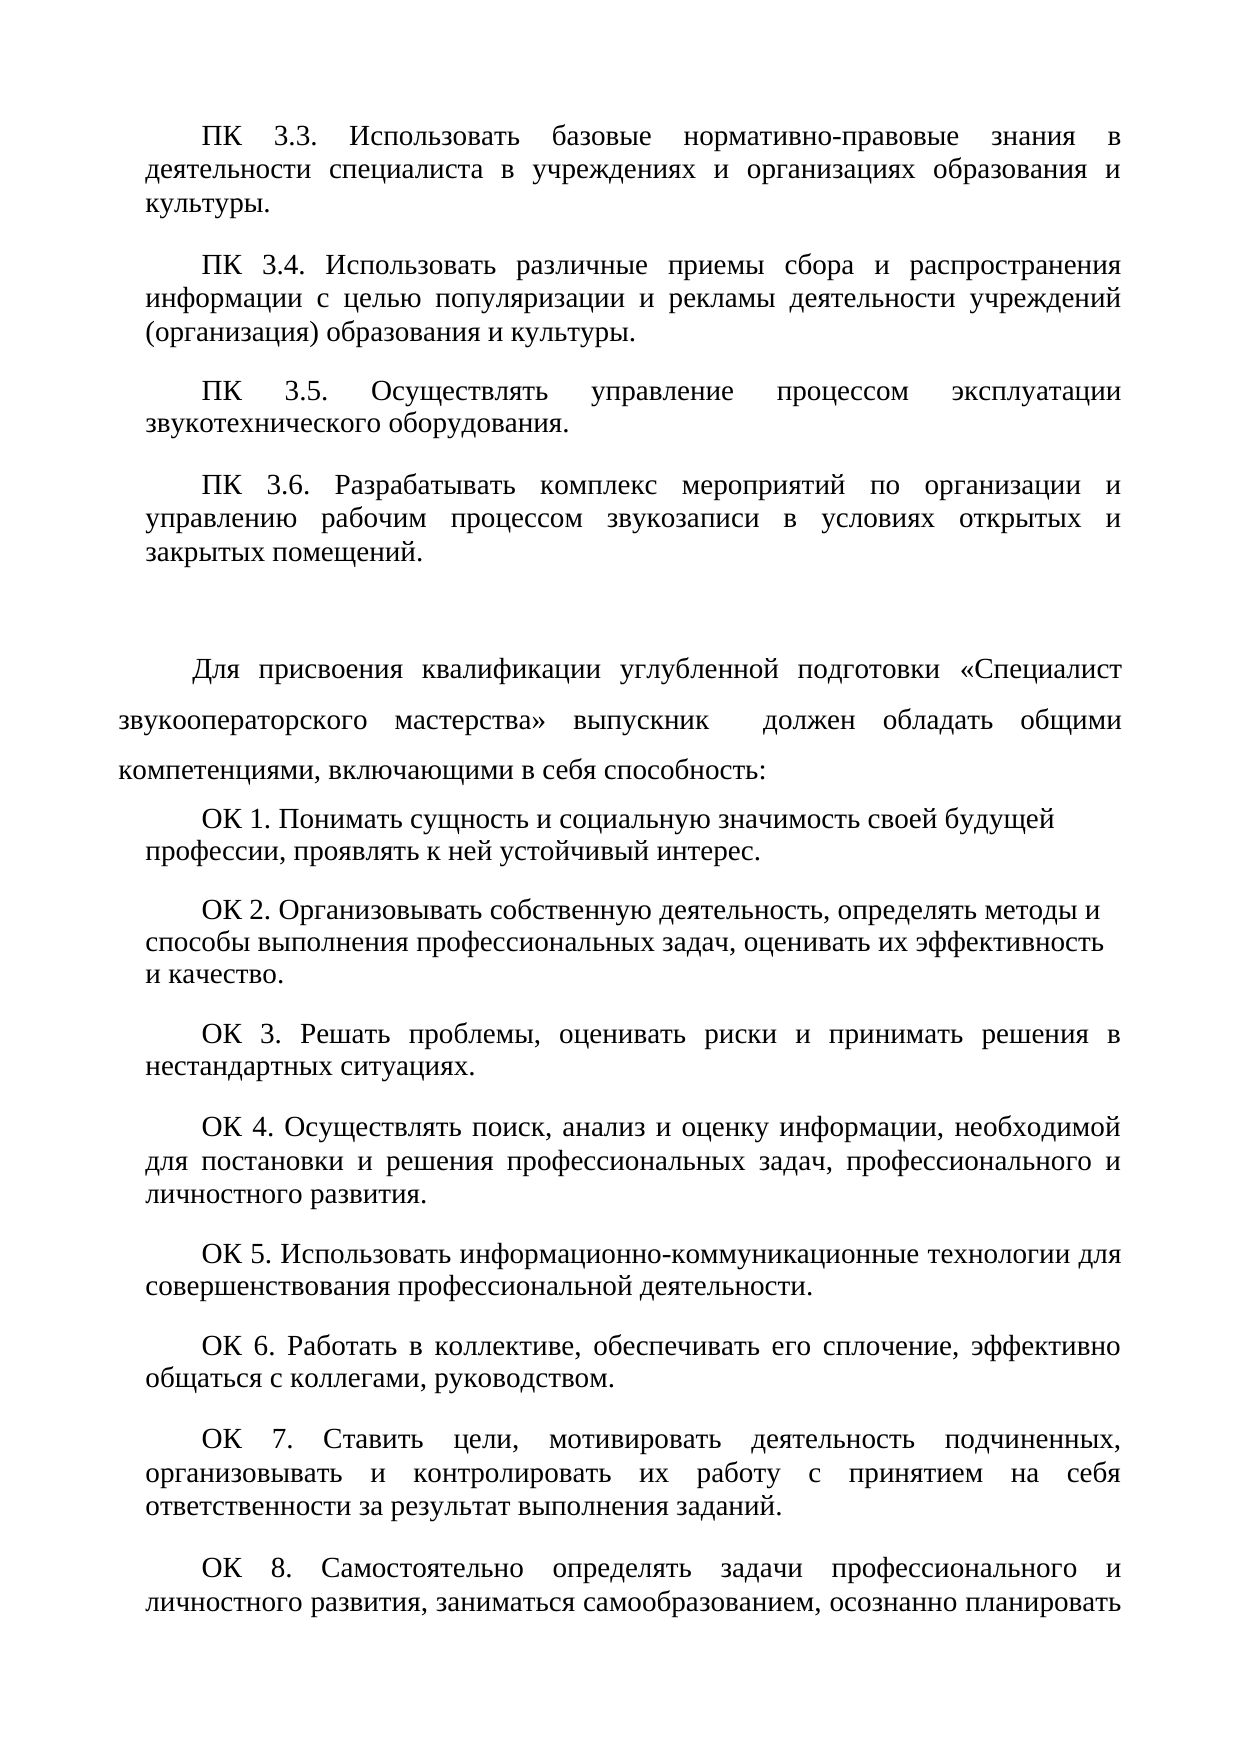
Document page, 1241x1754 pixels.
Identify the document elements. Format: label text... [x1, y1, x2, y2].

text ОК 4. Осуществлять поиск, анализ и оценку информации, необходимой для постановки и решения профессиональных задач, профессионального и личностного развития. [145, 1109, 1122, 1210]
text ПК 3.6. Разрабатывать комплекс мероприятий по организации и управлению рабочим процессом звукозаписи в условиях открытых и закрытых помещений. [145, 467, 1122, 568]
text ПК 3.3. Использовать базовые нормативно-правовые знания в деятельности специалиста в учреждениях и организациях образования и культуры. [145, 118, 1122, 219]
text ОК 5. Использовать информационно-коммуникационные технологии для совершенствования профессиональной деятельности. [145, 1238, 1122, 1302]
text ОК 8. Самостоятельно определять задачи профессионального и личностного развития, заниматься самообразованием, осознанно планировать [145, 1550, 1122, 1617]
text ПК 3.4. Использовать различные приемы сбора и распространения информации с целью популяризации и рекламы деятельности учреждений (организация) образования и культуры. [145, 247, 1122, 347]
text ОК 7. Ставить цели, мотивировать деятельность подчиненных, организовывать и контролировать их работу с принятием на себя ответственности за результат выполнения заданий. [145, 1421, 1122, 1522]
text Для присвоения квалификации углубленной подготовки «Специалист звукооператорского мастерства» выпускник должен обладать общими компетенциями, включающими в себя способность: [118, 652, 1122, 786]
text ПК 3.5. Осуществлять управление процессом эксплуатации звукотехнического оборудования. [145, 375, 1122, 439]
text ОК 1. Понимать сущность и социальную значимость своей будущей профессии, проявлять к ней устойчивый интерес. [145, 803, 1122, 866]
text ОК 3. Решать проблемы, оценивать риски и принимать решения в нестандартных ситуациях. [145, 1018, 1122, 1081]
text ОК 6. Работать в коллективе, обеспечивать его сплочение, эффективно общаться с коллегами, руководством. [145, 1330, 1122, 1393]
text ОК 2. Организовывать собственную деятельность, определять методы и способы выполнения профессиональных задач, оценивать их эффективность и качество. [145, 894, 1122, 990]
